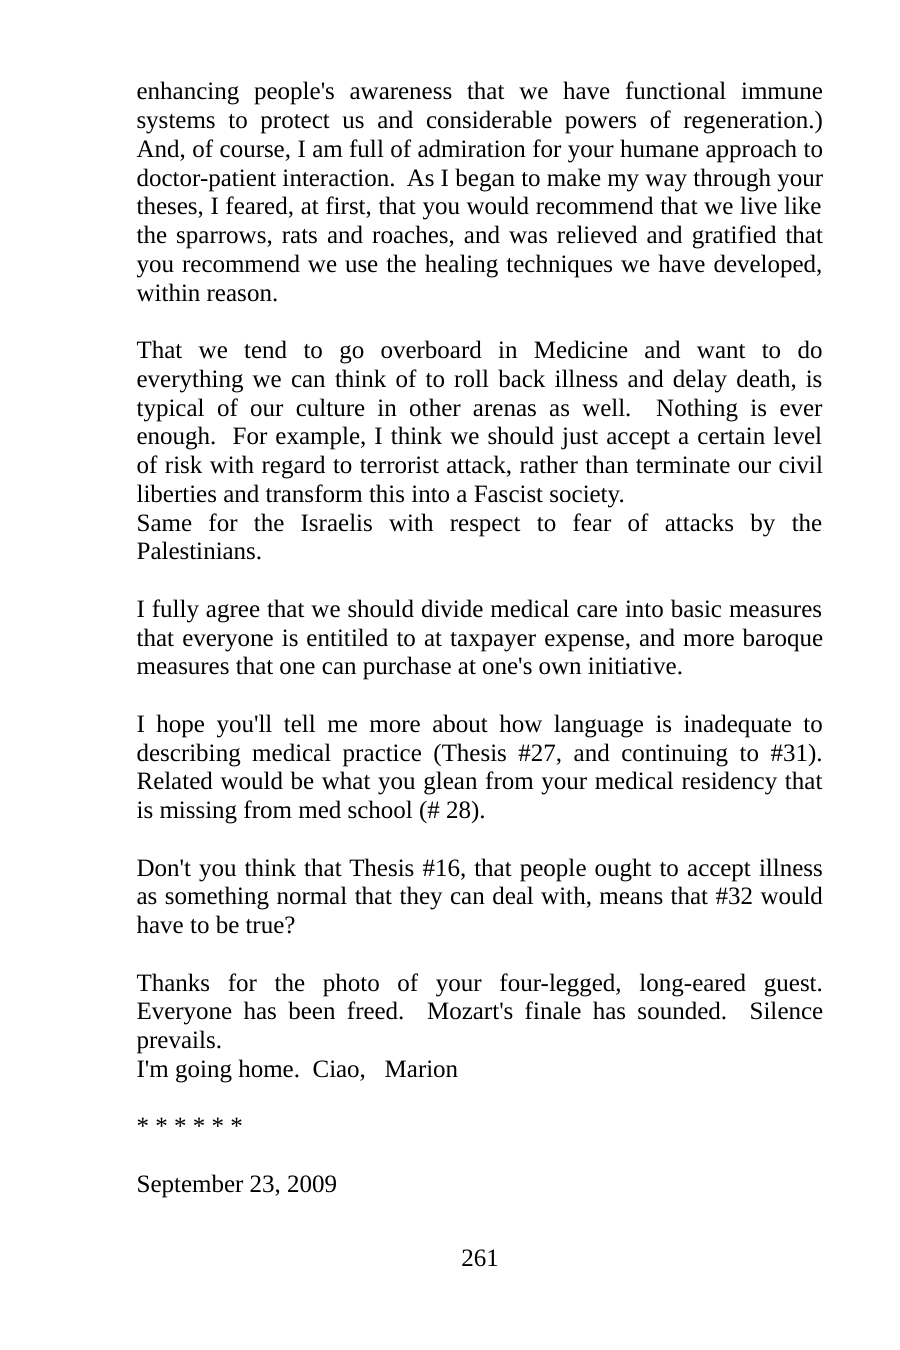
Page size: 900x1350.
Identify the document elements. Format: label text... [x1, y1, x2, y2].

text Same for the Israelis with respect to fear of attacks by the Palestinians. [136, 508, 823, 565]
text That we tend to go overboard in Medicine and want to do everything we can think of to roll back illness and delay death, is typical of our culture in other arenas as well. Nothing is ever enough. For example, I think we should just accept a certain level of risk with regard to terrorist attack, rather than terminate our civil liberties and transform this into a Fascist society. [136, 335, 823, 508]
text September 23, 2009 [136, 1169, 823, 1198]
text I'm going home. Ciao, Marion [136, 1054, 823, 1083]
text I fully agree that we should divide medical care into basic measures that everyone is entitiled to at taxpayer expense, and more baroque measures that one can purchase at one's own initiative. [136, 594, 823, 680]
text Thanks for the photo of your four-legged, long-eared guest. Everyone has been freed. Mozart's finale has sounded. Silence prevails. [136, 968, 823, 1054]
text I hope you'll tell me more about how language is inadequate to describing medical practice (Thesis #27, and continuing to #31). Related would be what you glean from your medical residency that is missing from med school (# 28). [136, 709, 823, 824]
text * * * * * * [136, 1111, 823, 1140]
text enhancing people's awareness that we have functional immune systems to protect us and considerable powers of regeneration.) And, of course, I am full of admiration for your humane approach to doctor-patient interaction. As I began to make my way through your theses, I feared, at first, that you would recommend that we live like the sparrows, rats and roaches, and was relieved and gratified that you recommend we use the healing techniques we have developed, within reason. [136, 76, 823, 306]
text Don't you think that Thesis #16, that people ought to accept illness as something normal that they can deal with, means that #32 would have to be true? [136, 853, 823, 939]
